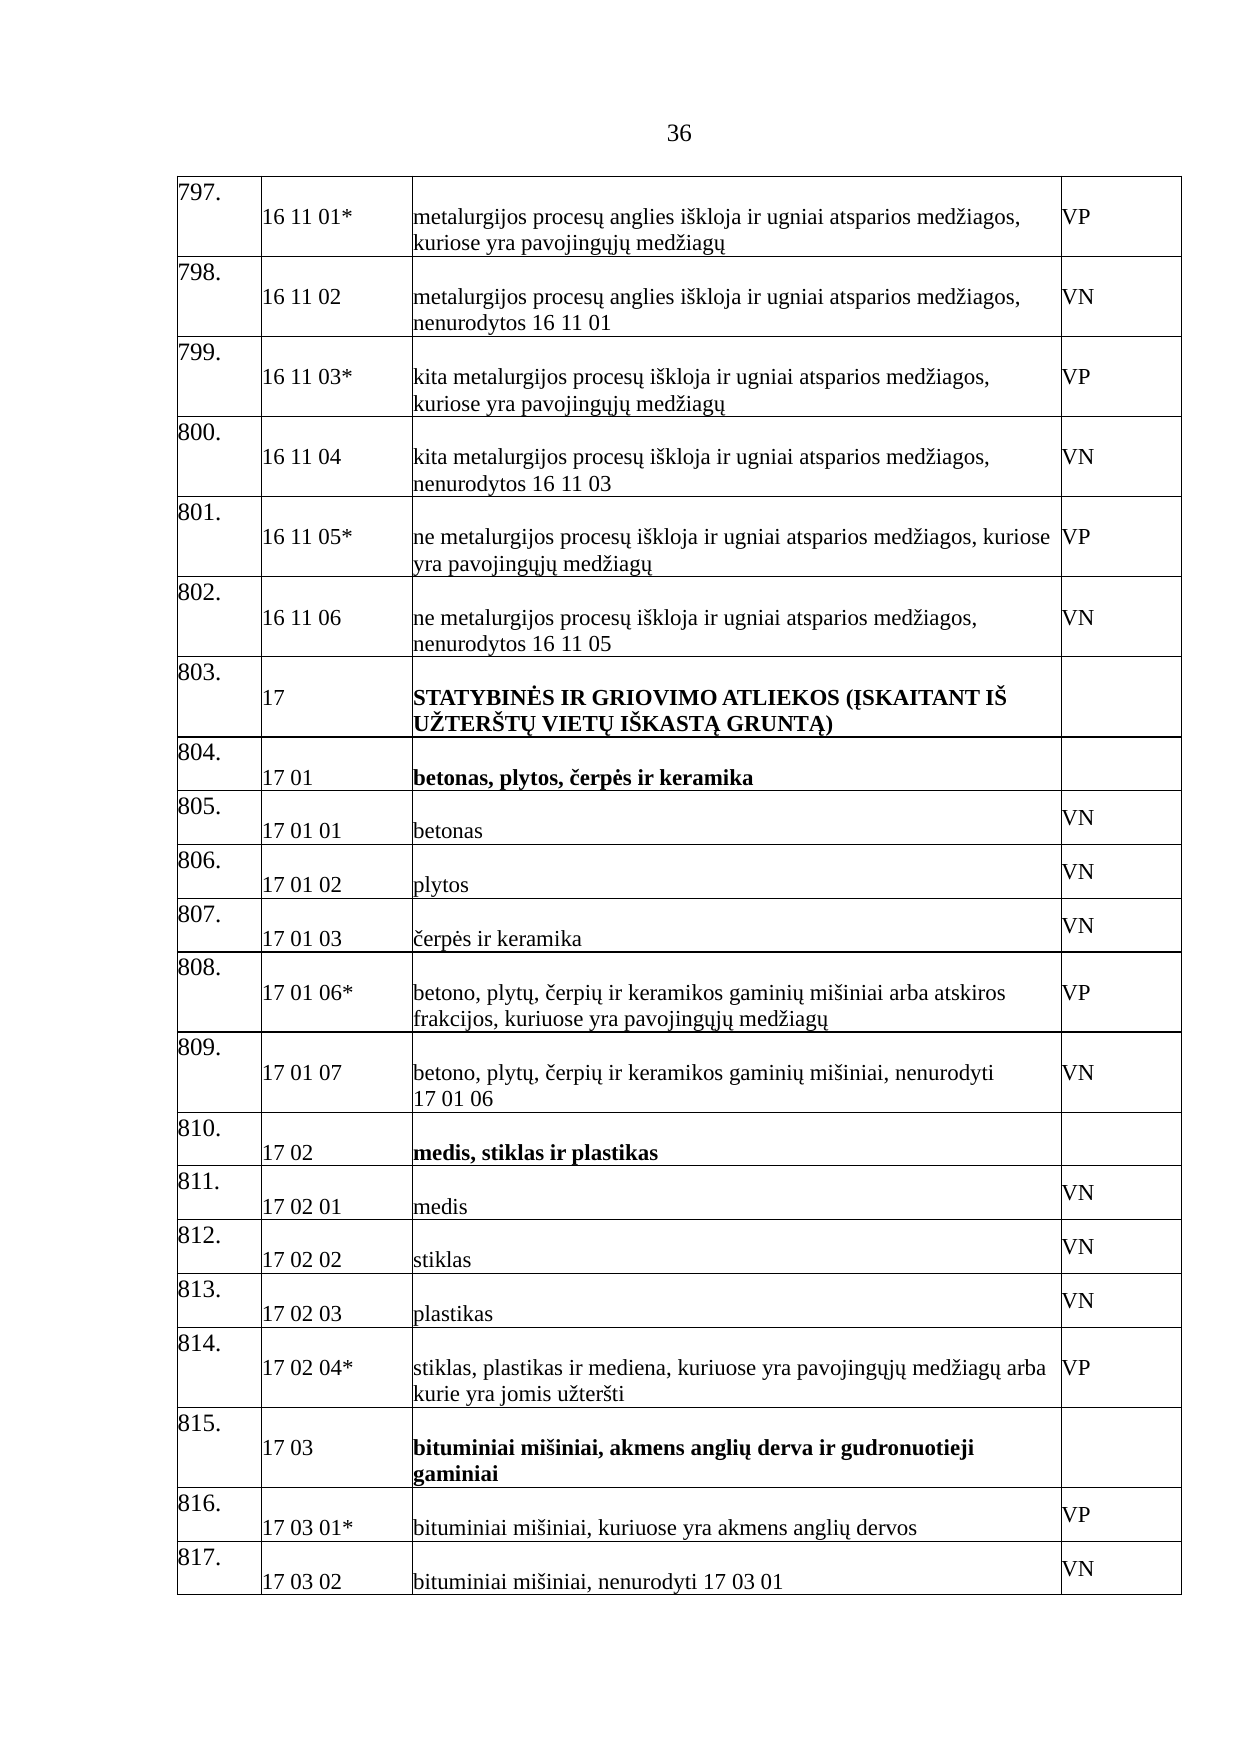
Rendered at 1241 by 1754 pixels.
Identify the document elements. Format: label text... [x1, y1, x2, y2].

table_cell 16 11 03* [262, 337, 412, 416]
table_cell 807. [178, 899, 261, 951]
table_cell betonas [413, 791, 1061, 844]
table_cell VP [1062, 953, 1181, 1031]
table_cell 17 02 04* [262, 1328, 412, 1407]
table_cell bituminiai mišiniai, akmens anglių derva ir gudronuotieji gaminiai [413, 1408, 1061, 1487]
table_cell VN [1062, 417, 1181, 496]
table_cell 17 03 [262, 1408, 412, 1487]
table_cell VN [1062, 845, 1181, 898]
table_cell VN [1062, 577, 1181, 656]
table_cell 800. [178, 417, 261, 496]
table_cell VN [1062, 1220, 1181, 1273]
table_cell STATYBINĖS IR GRIOVIMO ATLIEKOS (ĮSKAITANT IŠ UŽTERŠTŲ VIETŲ IŠKASTĄ GRUNTĄ) [413, 657, 1061, 736]
table_cell VN [1062, 1166, 1181, 1219]
table_cell 16 11 04 [262, 417, 412, 496]
table_cell 812. [178, 1220, 261, 1273]
table_cell 17 01 02 [262, 845, 412, 898]
table_cell 817. [178, 1542, 261, 1594]
table_cell bituminiai mišiniai, nenurodyti 17 03 01 [413, 1542, 1061, 1594]
table_cell VN [1062, 1542, 1181, 1594]
table_cell VP [1062, 497, 1181, 576]
table_cell betonas, plytos, čerpės ir keramika [413, 738, 1061, 790]
table_cell VN [1062, 257, 1181, 336]
table_cell 17 02 03 [262, 1274, 412, 1327]
table_cell čerpės ir keramika [413, 899, 1061, 951]
table_cell ne metalurgijos procesų iškloja ir ugniai atsparios medžiagos, nenurodytos 16 11 05 [413, 577, 1061, 656]
table_cell VN [1062, 1274, 1181, 1327]
table_cell stiklas, plastikas ir mediena, kuriuose yra pavojingųjų medžiagų arba kurie yra jomis užteršti [413, 1328, 1061, 1407]
table_cell metalurgijos procesų anglies iškloja ir ugniai atsparios medžiagos, nenurodytos 16 11 01 [413, 257, 1061, 336]
table_cell VN [1062, 899, 1181, 951]
table_cell 17 01 [262, 738, 412, 790]
table_cell 802. [178, 577, 261, 656]
table_cell stiklas [413, 1220, 1061, 1273]
table_cell plytos [413, 845, 1061, 898]
table_cell kita metalurgijos procesų iškloja ir ugniai atsparios medžiagos, nenurodytos 16 11 03 [413, 417, 1061, 496]
table_cell [1062, 657, 1181, 736]
table_cell [1062, 738, 1181, 790]
table_cell 17 03 01* [262, 1488, 412, 1541]
table_cell kita metalurgijos procesų iškloja ir ugniai atsparios medžiagos, kuriose yra pavojingųjų medžiagų [413, 337, 1061, 416]
table_cell 814. [178, 1328, 261, 1407]
table_cell medis, stiklas ir plastikas [413, 1113, 1061, 1165]
table_cell 815. [178, 1408, 261, 1487]
table_cell [1062, 1408, 1181, 1487]
table_cell metalurgijos procesų anglies iškloja ir ugniai atsparios medžiagos, kuriose yra pavojingųjų medžiagų [413, 177, 1061, 256]
table_cell 17 01 03 [262, 899, 412, 951]
table_cell [1062, 1113, 1181, 1165]
table_cell 17 02 01 [262, 1166, 412, 1219]
table_cell 801. [178, 497, 261, 576]
table_cell 810. [178, 1113, 261, 1165]
table_cell 16 11 01* [262, 177, 412, 256]
table_cell VN [1062, 1033, 1181, 1112]
table_cell betono, plytų, čerpių ir keramikos gaminių mišiniai, nenurodyti 17 01 06 [413, 1033, 1061, 1112]
table_cell VP [1062, 1328, 1181, 1407]
table_cell 797. [178, 177, 261, 256]
table_cell 803. [178, 657, 261, 736]
table_cell 808. [178, 953, 261, 1031]
table_cell 17 [262, 657, 412, 736]
table_cell 805. [178, 791, 261, 844]
table_cell 16 11 06 [262, 577, 412, 656]
table_cell 17 01 01 [262, 791, 412, 844]
table_cell VP [1062, 337, 1181, 416]
table_cell 804. [178, 738, 261, 790]
table_cell bituminiai mišiniai, kuriuose yra akmens anglių dervos [413, 1488, 1061, 1541]
table_cell 16 11 05* [262, 497, 412, 576]
table_cell 806. [178, 845, 261, 898]
table_cell medis [413, 1166, 1061, 1219]
table_cell 816. [178, 1488, 261, 1541]
table_cell ne metalurgijos procesų iškloja ir ugniai atsparios medžiagos, kuriose yra pavojingųjų medžiagų [413, 497, 1061, 576]
table_cell 811. [178, 1166, 261, 1219]
table_cell 799. [178, 337, 261, 416]
table_cell VP [1062, 1488, 1181, 1541]
table_cell 17 03 02 [262, 1542, 412, 1594]
table_cell 16 11 02 [262, 257, 412, 336]
table_cell 17 01 07 [262, 1033, 412, 1112]
table_cell 813. [178, 1274, 261, 1327]
table_cell VP [1062, 177, 1181, 256]
table_cell 17 02 [262, 1113, 412, 1165]
table_cell 17 01 06* [262, 953, 412, 1031]
table_cell 798. [178, 257, 261, 336]
table_cell 809. [178, 1033, 261, 1112]
table_cell betono, plytų, čerpių ir keramikos gaminių mišiniai arba atskiros frakcijos, kuriuose yra pavojingųjų medžiagų [413, 953, 1061, 1031]
table_cell plastikas [413, 1274, 1061, 1327]
table_cell 17 02 02 [262, 1220, 412, 1273]
table_cell VN [1062, 791, 1181, 844]
